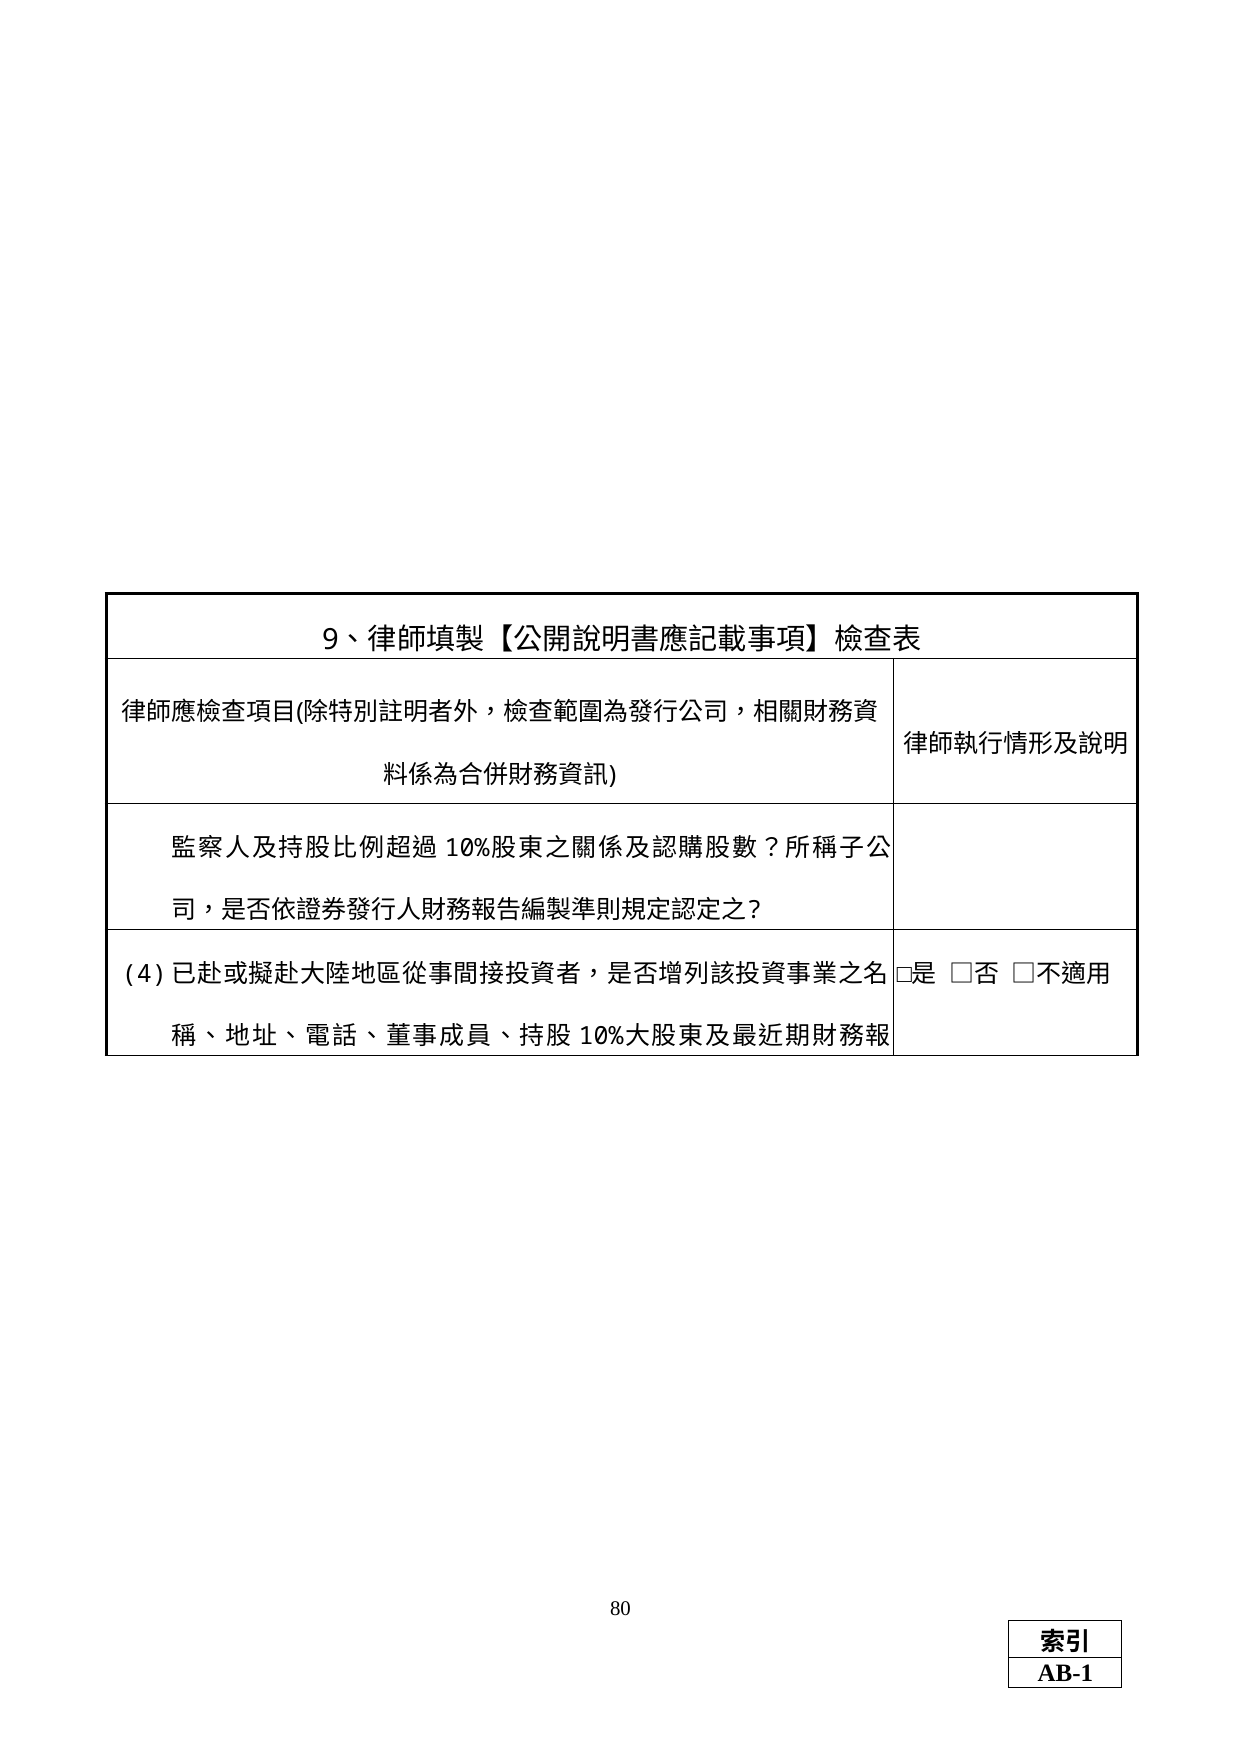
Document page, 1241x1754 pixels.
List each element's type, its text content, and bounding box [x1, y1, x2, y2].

table_cell [894, 804, 1136, 929]
table_cell □是 □否 □不適用 [894, 930, 1136, 1055]
table_cell 已赴或擬赴大陸地區從事間接投資者，是否增列該投資事業之名稱、地址、電話、董事成員、持股10%大股東及最近期財務報表？ [108, 930, 893, 1055]
table_cell 監察人及持股比例超過10%股東之關係及認購股數？所稱子公司，是否依證券發行人財務報告編製準則規定認定之? [108, 804, 893, 929]
table_cell 律師應檢查項目(除特別註明者外，檢查範圍為發行公司，相關財務資料係為合併財務資訊) [108, 659, 893, 803]
table_header 9、律師填製【公開說明書應記載事項】檢查表 [108, 595, 1136, 658]
table_cell 律師執行情形及說明 [894, 659, 1136, 803]
